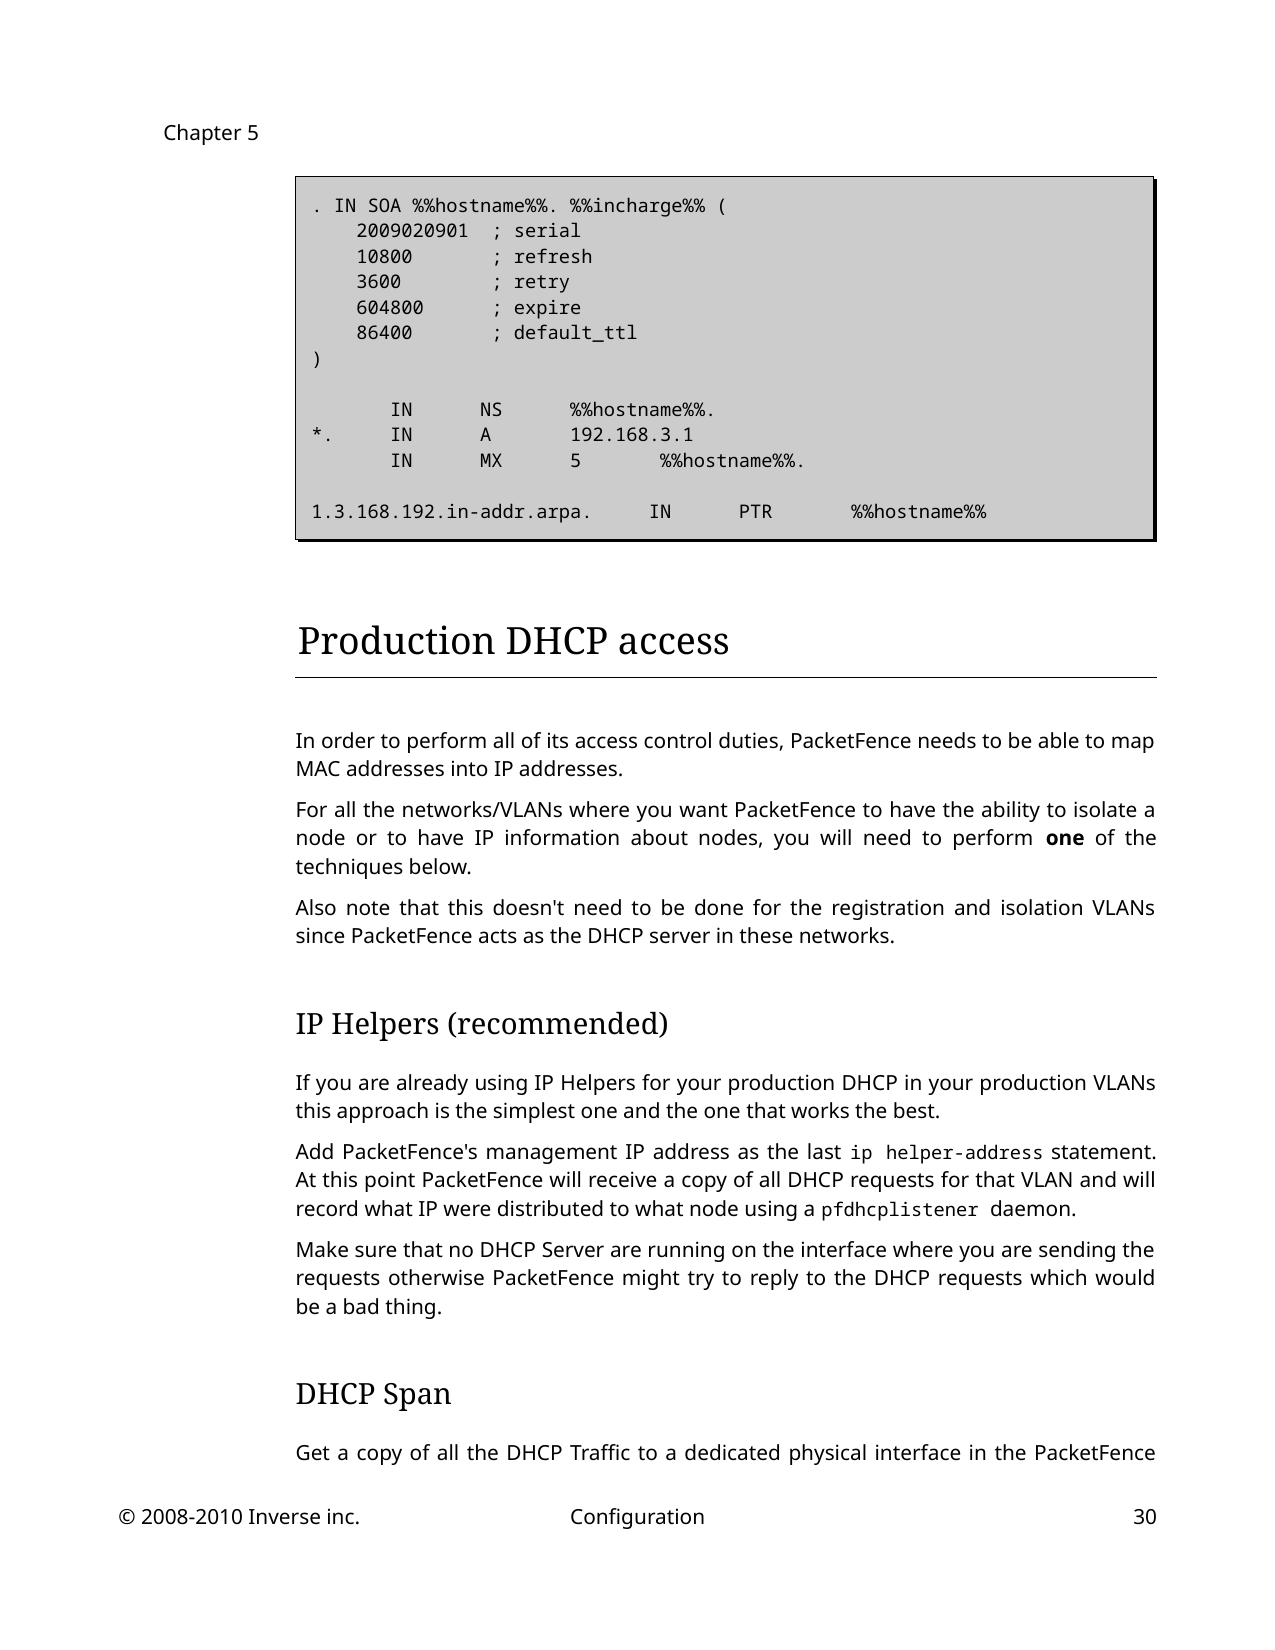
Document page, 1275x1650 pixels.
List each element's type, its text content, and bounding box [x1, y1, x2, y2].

subtitle DHCP Span [295, 1374, 1157, 1413]
text In order to perform all of its access control duties, PacketFence needs to be able to map MAC addresses into IP addresses. [295, 726, 1157, 783]
text Add PacketFence's management IP address as the last ip helper-address statement. At this point PacketFence will receive a copy of all DHCP requests for that VLAN and will record what IP were distributed to what node using a pfdhcplistener daemon. [295, 1137, 1157, 1222]
text For all the networks/VLANs where you want PacketFence to have the ability to isolate a node or to have IP information about nodes, you will need to perform one of the techniques below. [295, 795, 1157, 880]
text . IN SOA %%hostname%%. %%incharge%% ( 2009020901 ; serial 10800 ; refresh 3600 ; retry 604800 ; expire 86400 ; default_ttl ) IN NS %%hostname%%. *. IN A 192.168.3.1 IN MX 5 %%hostname%%. 1.3.168.192.in-addr.arpa. IN PTR %%hostname%% [296, 177, 1153, 539]
subtitle IP Helpers (recommended) [295, 1003, 1157, 1043]
text If you are already using IP Helpers for your production DHCP in your production VLANs this approach is the simplest one and the one that works the best. [295, 1068, 1157, 1124]
text Get a copy of all the DHCP Traffic to a dedicated physical interface in the PacketFence [295, 1438, 1157, 1467]
text Make sure that no DHCP Server are running on the interface where you are sending the requests otherwise PacketFence might try to reply to the DHCP requests which would be a bad thing. [295, 1235, 1157, 1320]
subtitle Production DHCP access [295, 614, 1157, 677]
text Also note that this doesn't need to be done for the registration and isolation VLANs since PacketFence acts as the DHCP server in these networks. [295, 893, 1157, 950]
